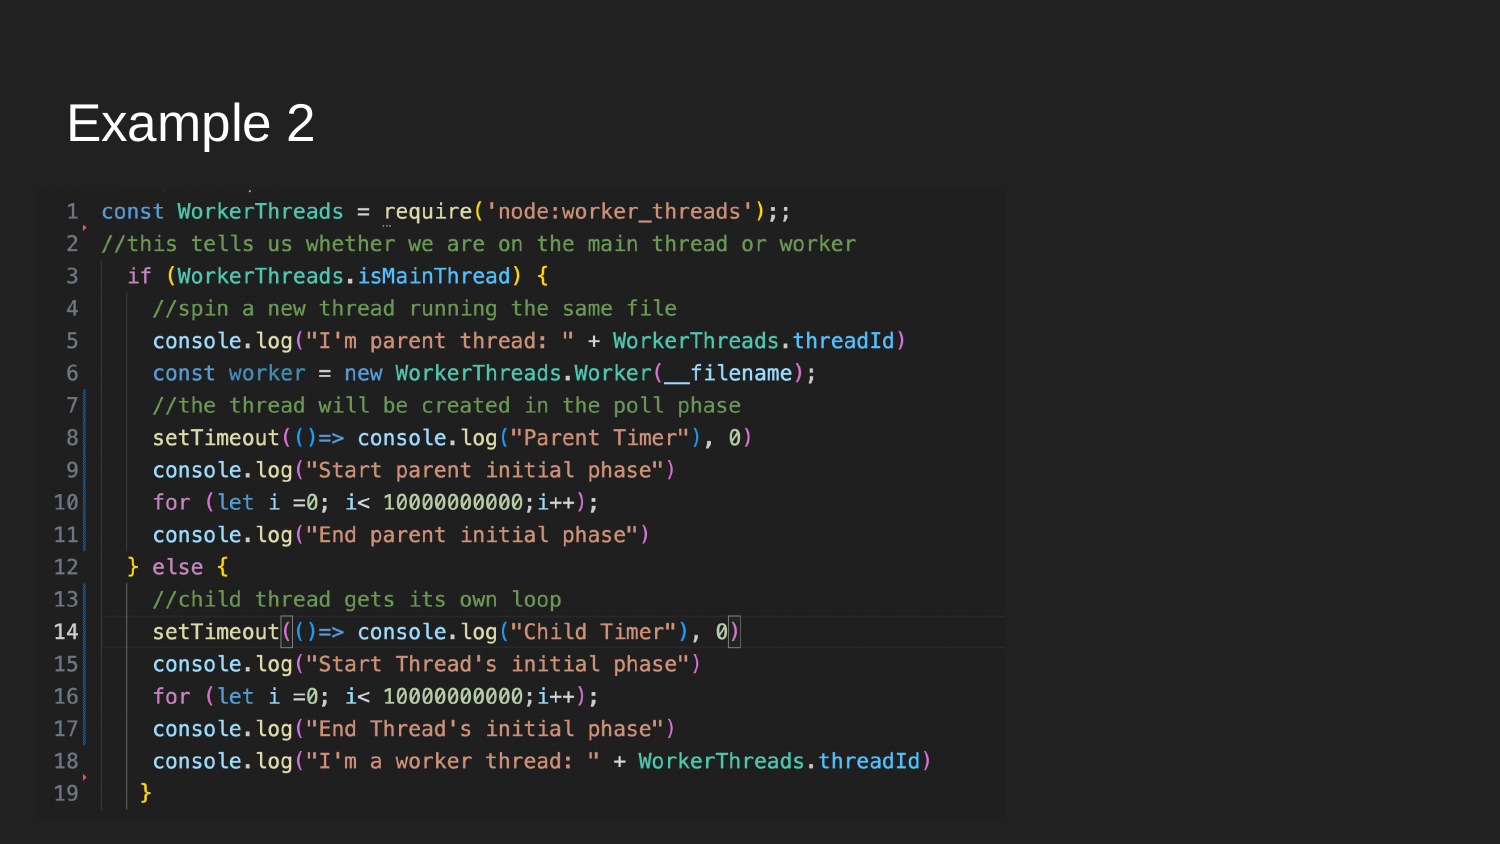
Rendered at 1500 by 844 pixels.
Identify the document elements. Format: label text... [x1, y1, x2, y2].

title Example 2 [51, 72, 1449, 167]
picture [36, 190, 1005, 818]
